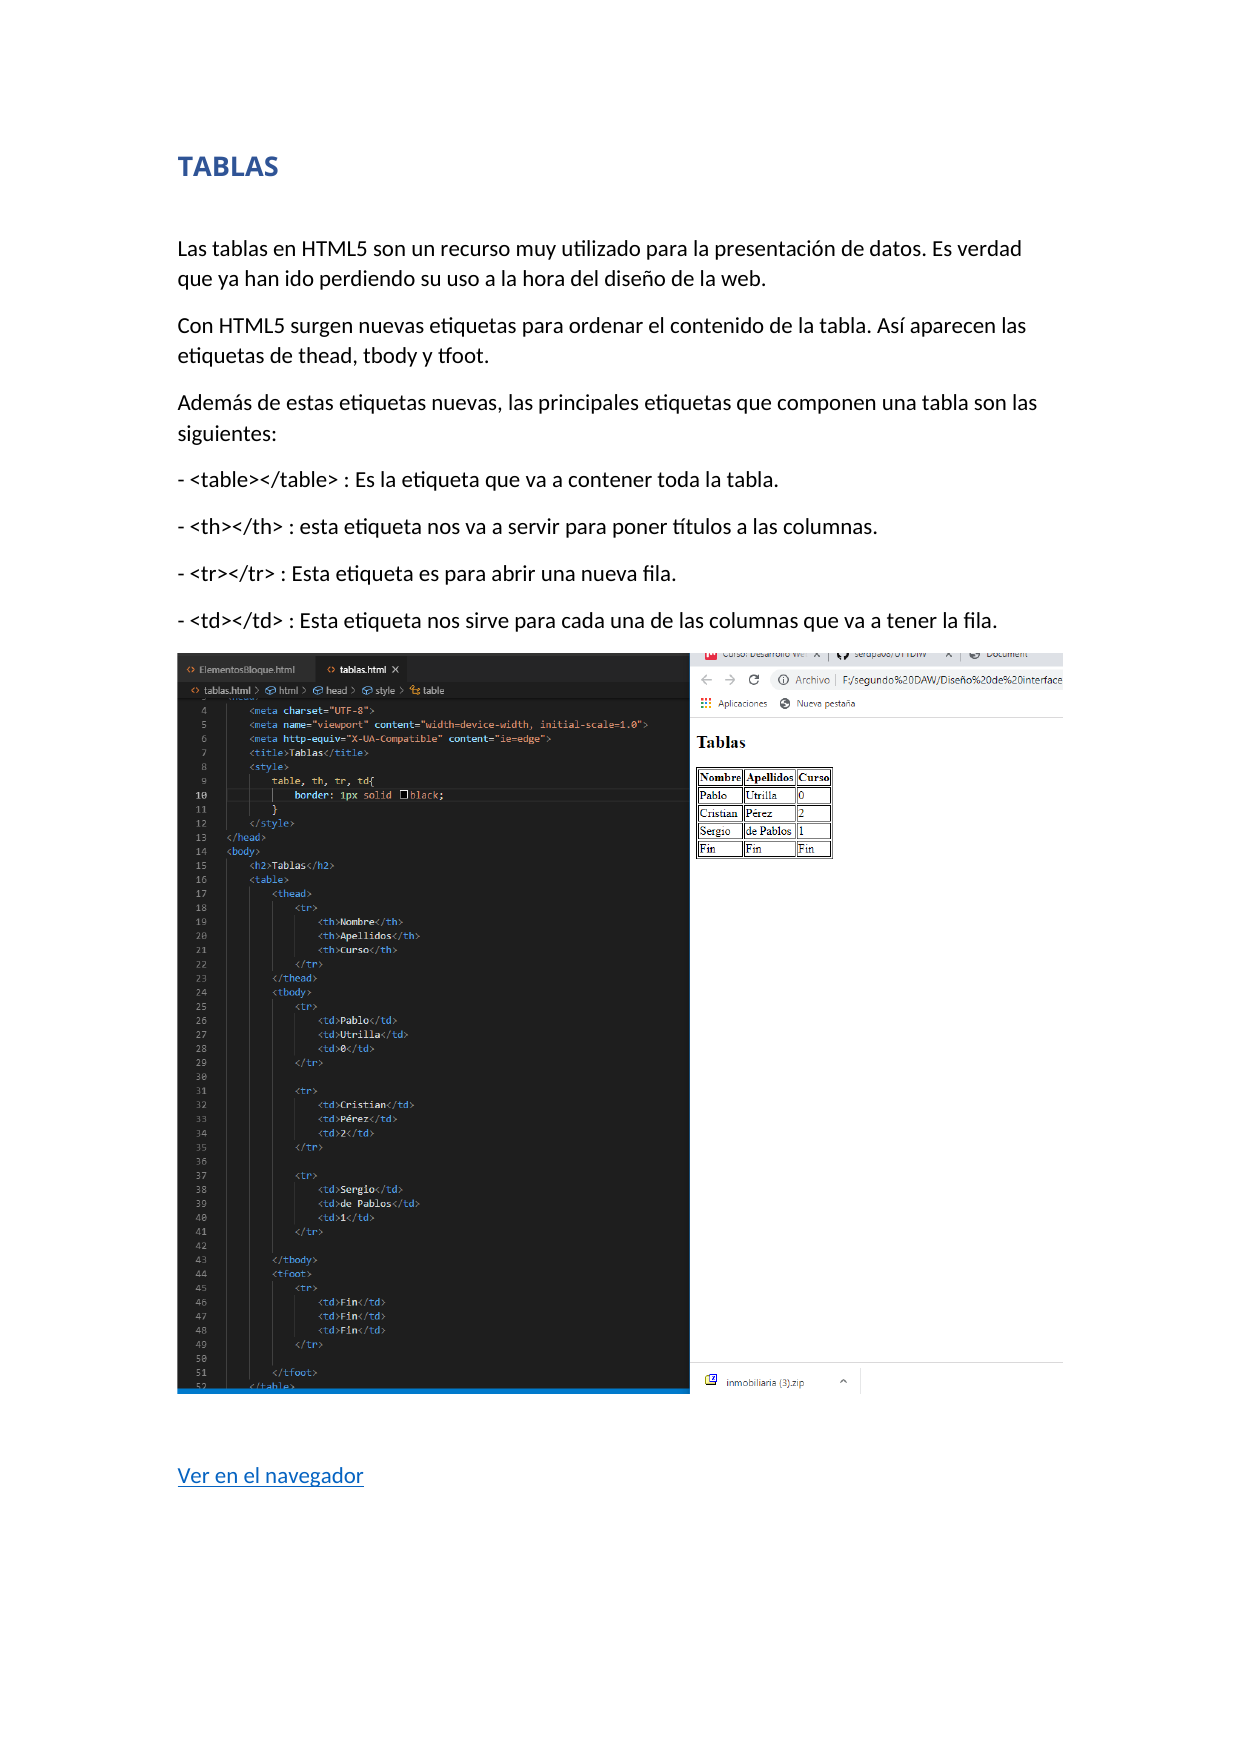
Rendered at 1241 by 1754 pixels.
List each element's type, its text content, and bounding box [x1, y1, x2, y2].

picture [177, 653, 1063, 1394]
text Con HTML5 surgen nuevas etiquetas para ordenar el contenido de la tabla. Así aparecen las etiquetas de thead, tbody y tfoot. [177, 311, 1063, 369]
text - <table></table> : Es la etiqueta que va a contener toda la tabla. [177, 466, 1063, 493]
subtitle TABLAS [177, 148, 1063, 184]
text - <tr></tr> : Esta etiqueta es para abrir una nueva fila. [177, 559, 1063, 587]
text - <th></th> : esta etiqueta nos va a servir para poner títulos a las columnas. [177, 512, 1063, 540]
text Ver en el navegador [177, 1462, 1063, 1490]
text Además de estas etiquetas nuevas, las principales etiquetas que componen una tabla son las siguientes: [177, 388, 1063, 447]
text Las tablas en HTML5 son un recurso muy utilizado para la presentación de datos. Es verdad que ya han ido perdiendo su uso a la hora del diseño de la web. [177, 234, 1063, 292]
text - <td></td> : Esta etiqueta nos sirve para cada una de las columnas que va a tener la fila. [177, 606, 1063, 634]
